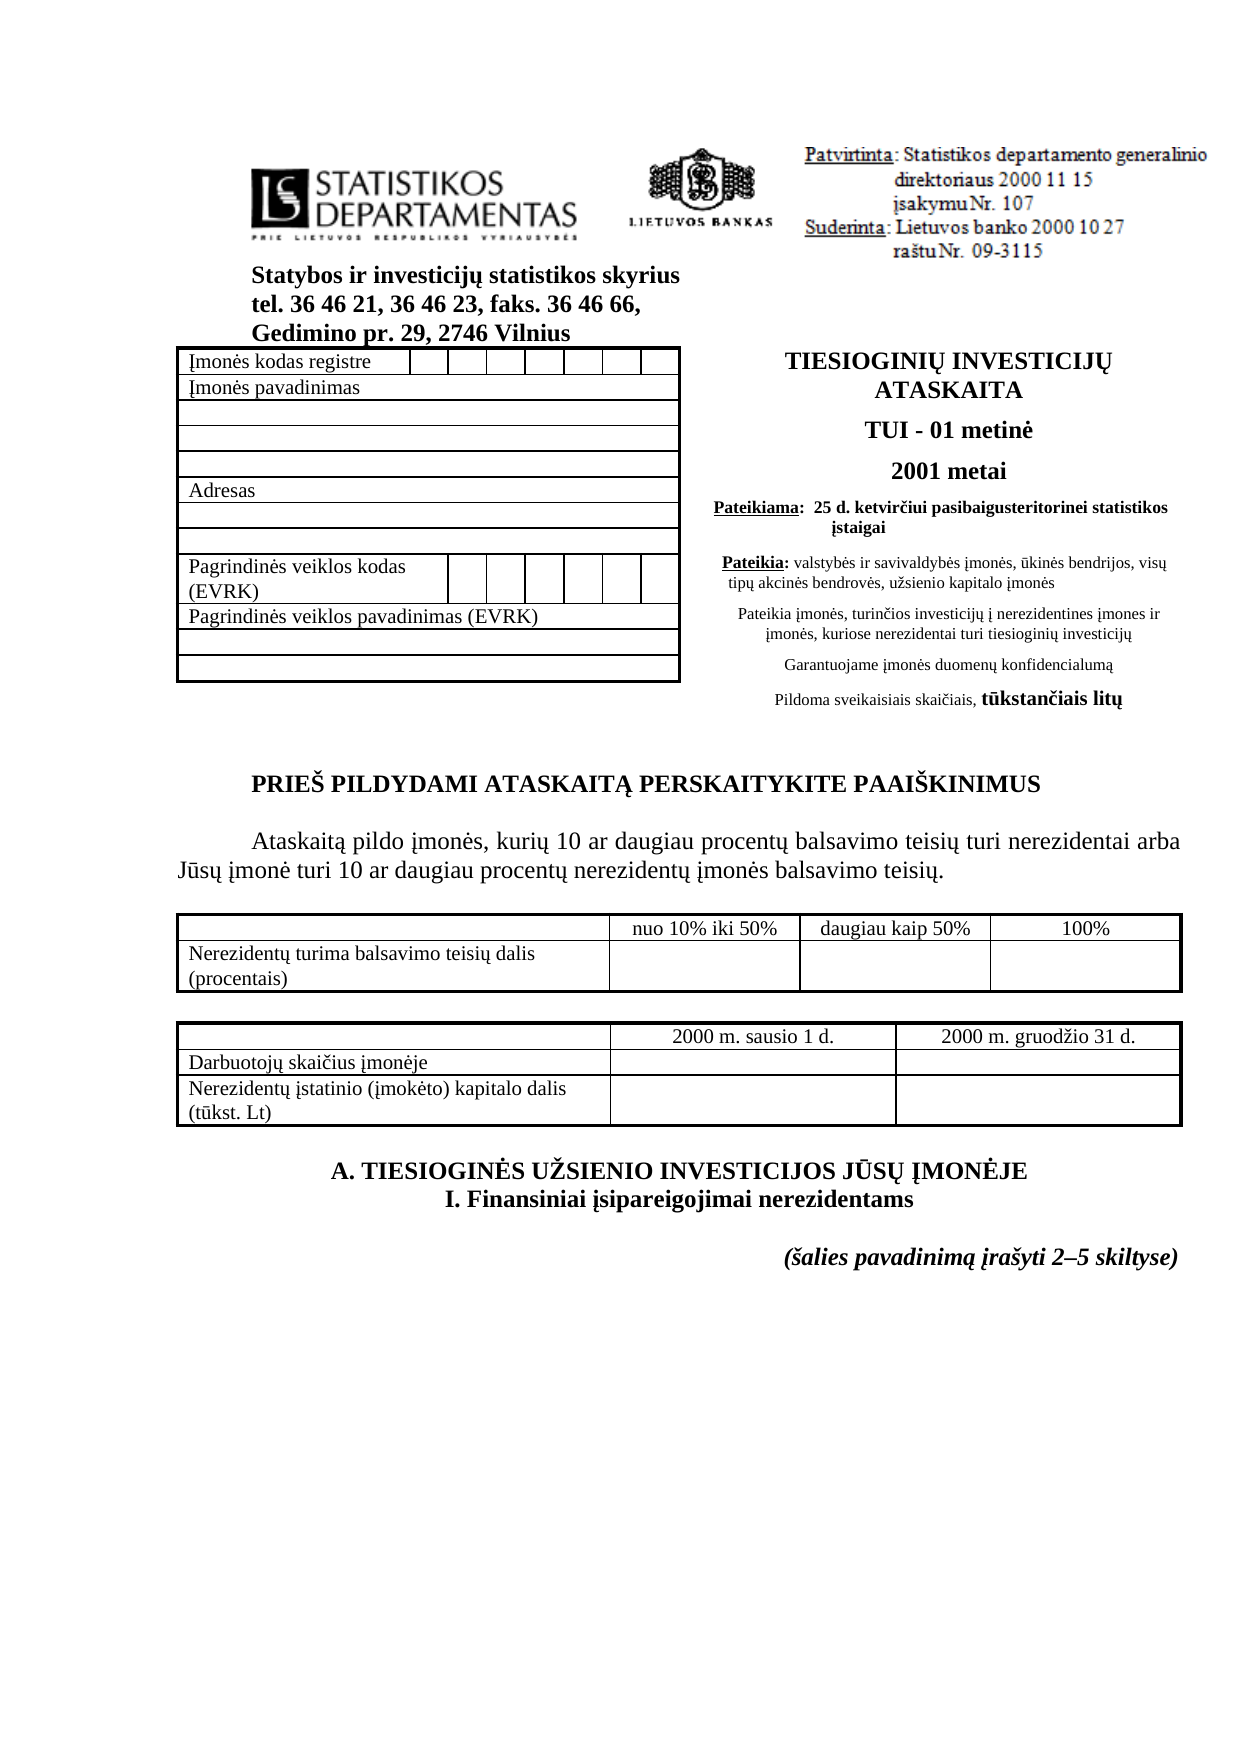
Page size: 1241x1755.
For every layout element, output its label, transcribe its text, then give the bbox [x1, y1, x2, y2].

table_header [179, 916, 609, 940]
table_cell [897, 1076, 1179, 1124]
table_cell [642, 555, 678, 603]
table_header 2000 m. sausio 1 d. [611, 1025, 895, 1048]
table_cell [801, 941, 990, 989]
text PrieŠ pildydami ataskaitą perskaitykite paaiŠkinimus [177, 769, 1181, 798]
text Ataskaitą pildo įmonės, kurių 10 ar daugiau procentų balsavimo teisių turi nerezidentai arba Jūsų įmonė turi 10 ar daugiau procentų nerezidentų įmonės balsavimo teisių. [177, 826, 1181, 884]
table_cell [179, 426, 678, 450]
table_header [565, 350, 602, 373]
table_cell [991, 941, 1179, 989]
table_cell Nerezidentų įstatinio (įmokėto) kapitalo dalis (tūkst. Lt) [179, 1076, 610, 1124]
text Gedimino pr. 29, 2746 Vilnius [177, 318, 1181, 346]
table_header nuo 10% iki 50% [610, 916, 799, 940]
table_header [603, 350, 640, 373]
table_cell [526, 555, 563, 603]
table_header [526, 350, 563, 373]
table_cell [449, 555, 486, 603]
table_header [487, 350, 524, 373]
table_header [449, 350, 486, 373]
table_cell [179, 401, 678, 425]
table_cell [179, 452, 678, 476]
table_header [642, 350, 678, 373]
text I. Finansiniai įsipareigojimai nerezidentams [177, 1184, 1181, 1213]
table_cell Adresas [179, 478, 678, 502]
text A. TIESIOGINĖS UŽSIENIO INVESTICIJOS JŪSŲ įMONĖJE [177, 1156, 1181, 1184]
table_header 100% [991, 916, 1179, 940]
table_cell [179, 656, 678, 679]
table_cell [611, 1050, 895, 1074]
table_cell [179, 529, 678, 553]
text (šalies pavadinimą įrašyti 2–5 skiltyse) [192, 1242, 1181, 1271]
table_cell Įmonės pavadinimas [179, 375, 678, 399]
table_cell Nerezidentų turima balsavimo teisių dalis (procentais) [179, 941, 609, 989]
table_header [179, 1025, 610, 1048]
table_cell [611, 1076, 895, 1124]
table_cell Darbuotojų skaičius įmonėje [179, 1050, 610, 1074]
table_cell Pagrindinės veiklos pavadinimas (EVRK) [179, 604, 678, 628]
text tel. 36 46 21, 36 46 23, faks. 36 46 66, [177, 289, 1181, 318]
table_header Įmonės kodas registre [179, 350, 409, 373]
table_cell [565, 555, 602, 603]
table_header 2000 m. gruodžio 31 d. [897, 1025, 1179, 1048]
table_cell [487, 555, 524, 603]
table_cell Pagrindinės veiklos kodas (EVRK) [179, 555, 447, 603]
table_header daugiau kaip 50% [801, 916, 990, 940]
table_header [411, 350, 447, 373]
table_cell [610, 941, 799, 989]
table_cell [179, 503, 678, 527]
table_cell [897, 1050, 1179, 1074]
text Statybos ir investicijų statistikos skyrius [177, 260, 1181, 289]
table_cell [603, 555, 640, 603]
table_cell [179, 630, 678, 654]
